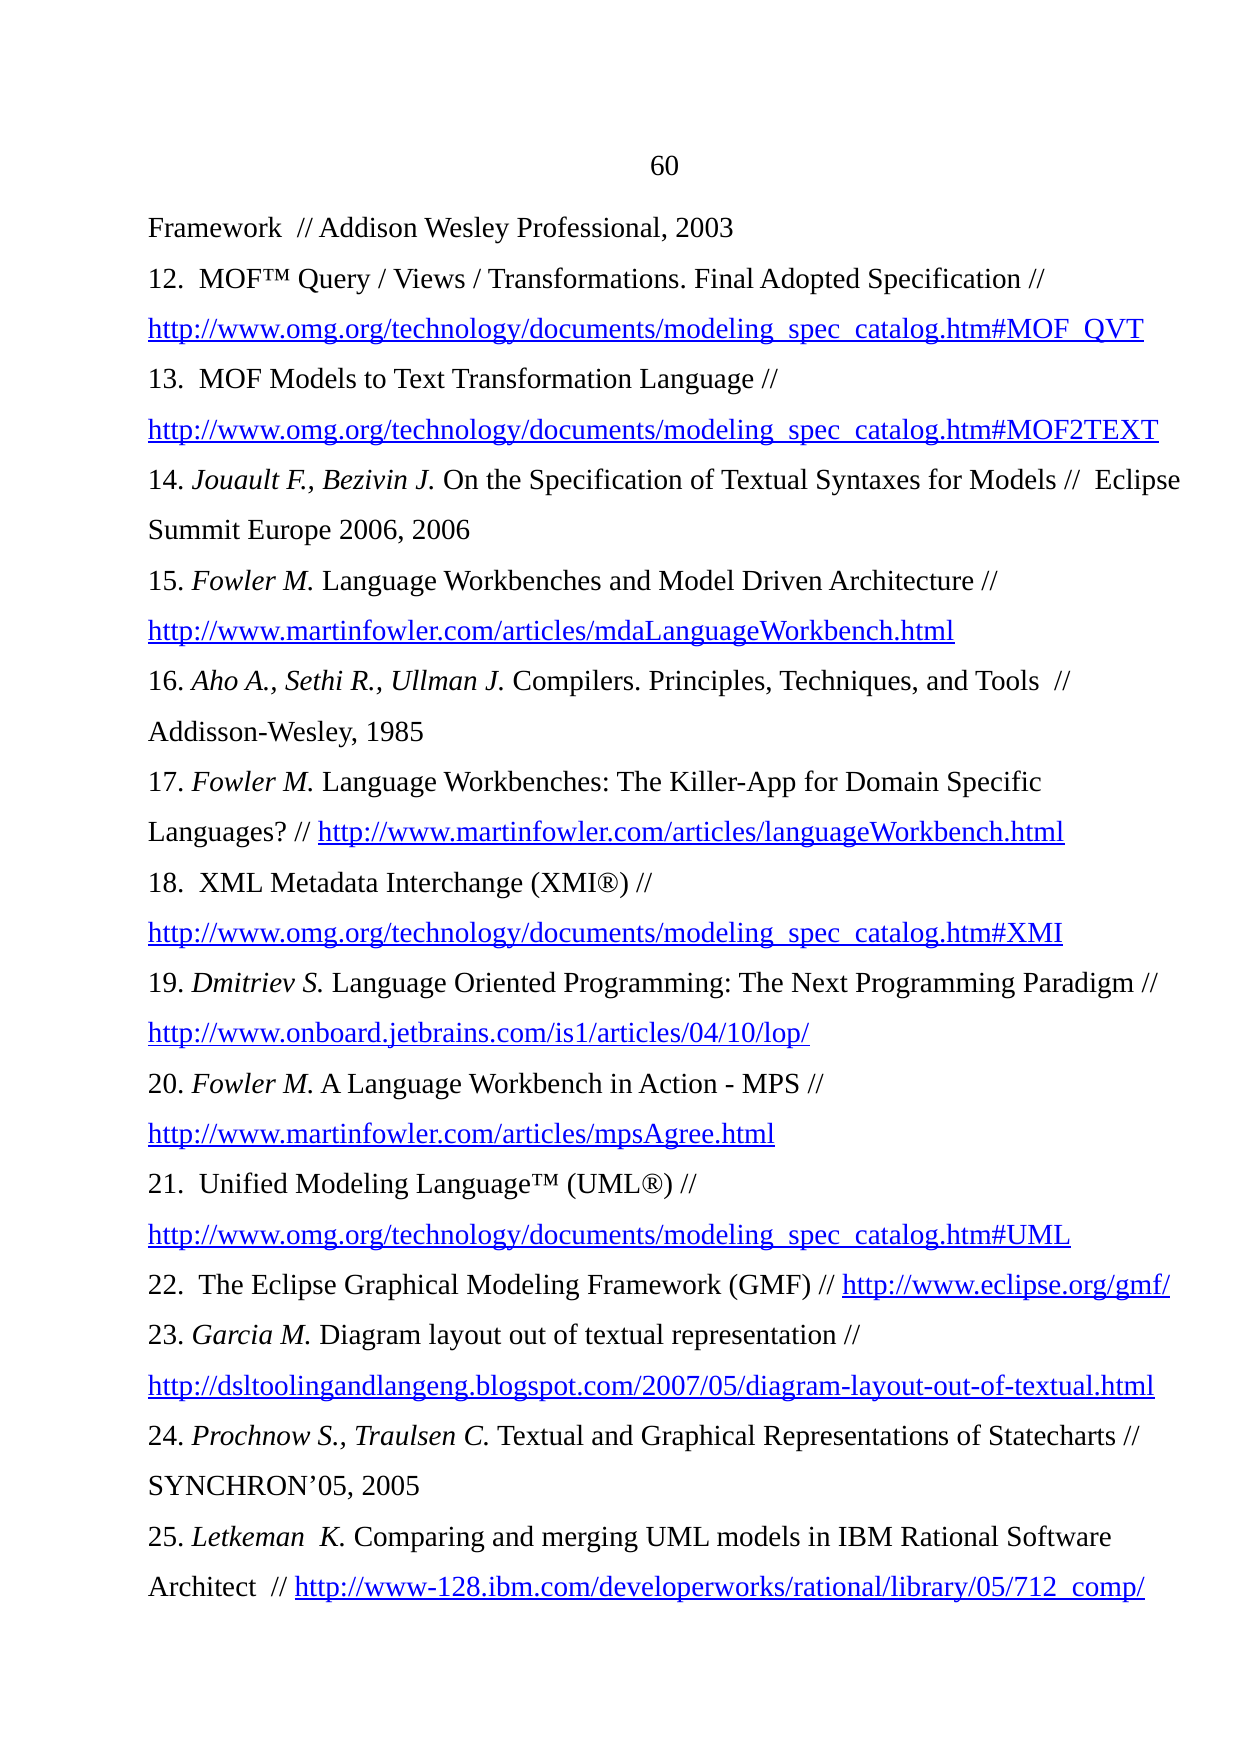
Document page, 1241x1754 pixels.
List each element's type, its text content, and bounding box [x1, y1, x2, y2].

text 15. Fowler M. Language Workbenches and Model Driven Architecture // http://www.martinfowler.com/articles/mdaLanguageWorkbench.html [148, 563, 1181, 647]
text 13. MOF Models to Text Transformation Language // http://www.omg.org/technology/documents/modeling_spec_catalog.htm#MOF2TEXT [148, 362, 1181, 445]
text 22. The Eclipse Graphical Modeling Framework (GMF) // http://www.eclipse.org/gmf/ [148, 1267, 1181, 1301]
text 19. Dmitriev S. Language Oriented Programming: The Next Programming Paradigm // http://www.onboard.jetbrains.com/is1/articles/04/10/lop/ [148, 965, 1181, 1049]
text 20. Fowler M. A Language Workbench in Action - MPS // http://www.martinfowler.com/articles/mpsAgree.html [148, 1066, 1181, 1150]
text 23. Garcia M. Diagram layout out of textual representation // http://dsltoolingandlangeng.blogspot.com/2007/05/diagram-layout-out-of-textual.html [148, 1317, 1181, 1401]
text 21. Unified Modeling Language™ (UML®) // http://www.omg.org/technology/documents/modeling_spec_catalog.htm#UML [148, 1167, 1181, 1250]
text 14. Jouault F., Bezivin J. On the Specification of Textual Syntaxes for Models // Eclipse Summit Europe 2006, 2006 [148, 462, 1181, 546]
text Framework // Addison Wesley Professional, 2003 [148, 211, 1181, 244]
text 24. Prochnow S., Traulsen C. Textual and Graphical Representations of Statecharts // SYNCHRON’05, 2005 [148, 1418, 1181, 1502]
text 17. Fowler M. Language Workbenches: The Killer-App for Domain Specific Languages? // http://www.martinfowler.com/articles/languageWorkbench.html [148, 764, 1181, 848]
text 18. XML Metadata Interchange (XMI®) // http://www.omg.org/technology/documents/modeling_spec_catalog.htm#XMI [148, 865, 1181, 948]
text 16. Aho A., Sethi R., Ullman J. Compilers. Principles, Techniques, and Tools // Addisson-Wesley, 1985 [148, 663, 1181, 747]
text 12. MOF™ Query / Views / Transformations. Final Adopted Specification // http://www.omg.org/technology/documents/modeling_spec_catalog.htm#MOF_QVT [148, 261, 1181, 345]
text 25. Letkeman K. Comparing and merging UML models in IBM Rational Software Architect // http://www-128.ibm.com/developerworks/rational/library/05/712_comp/ [148, 1519, 1181, 1603]
